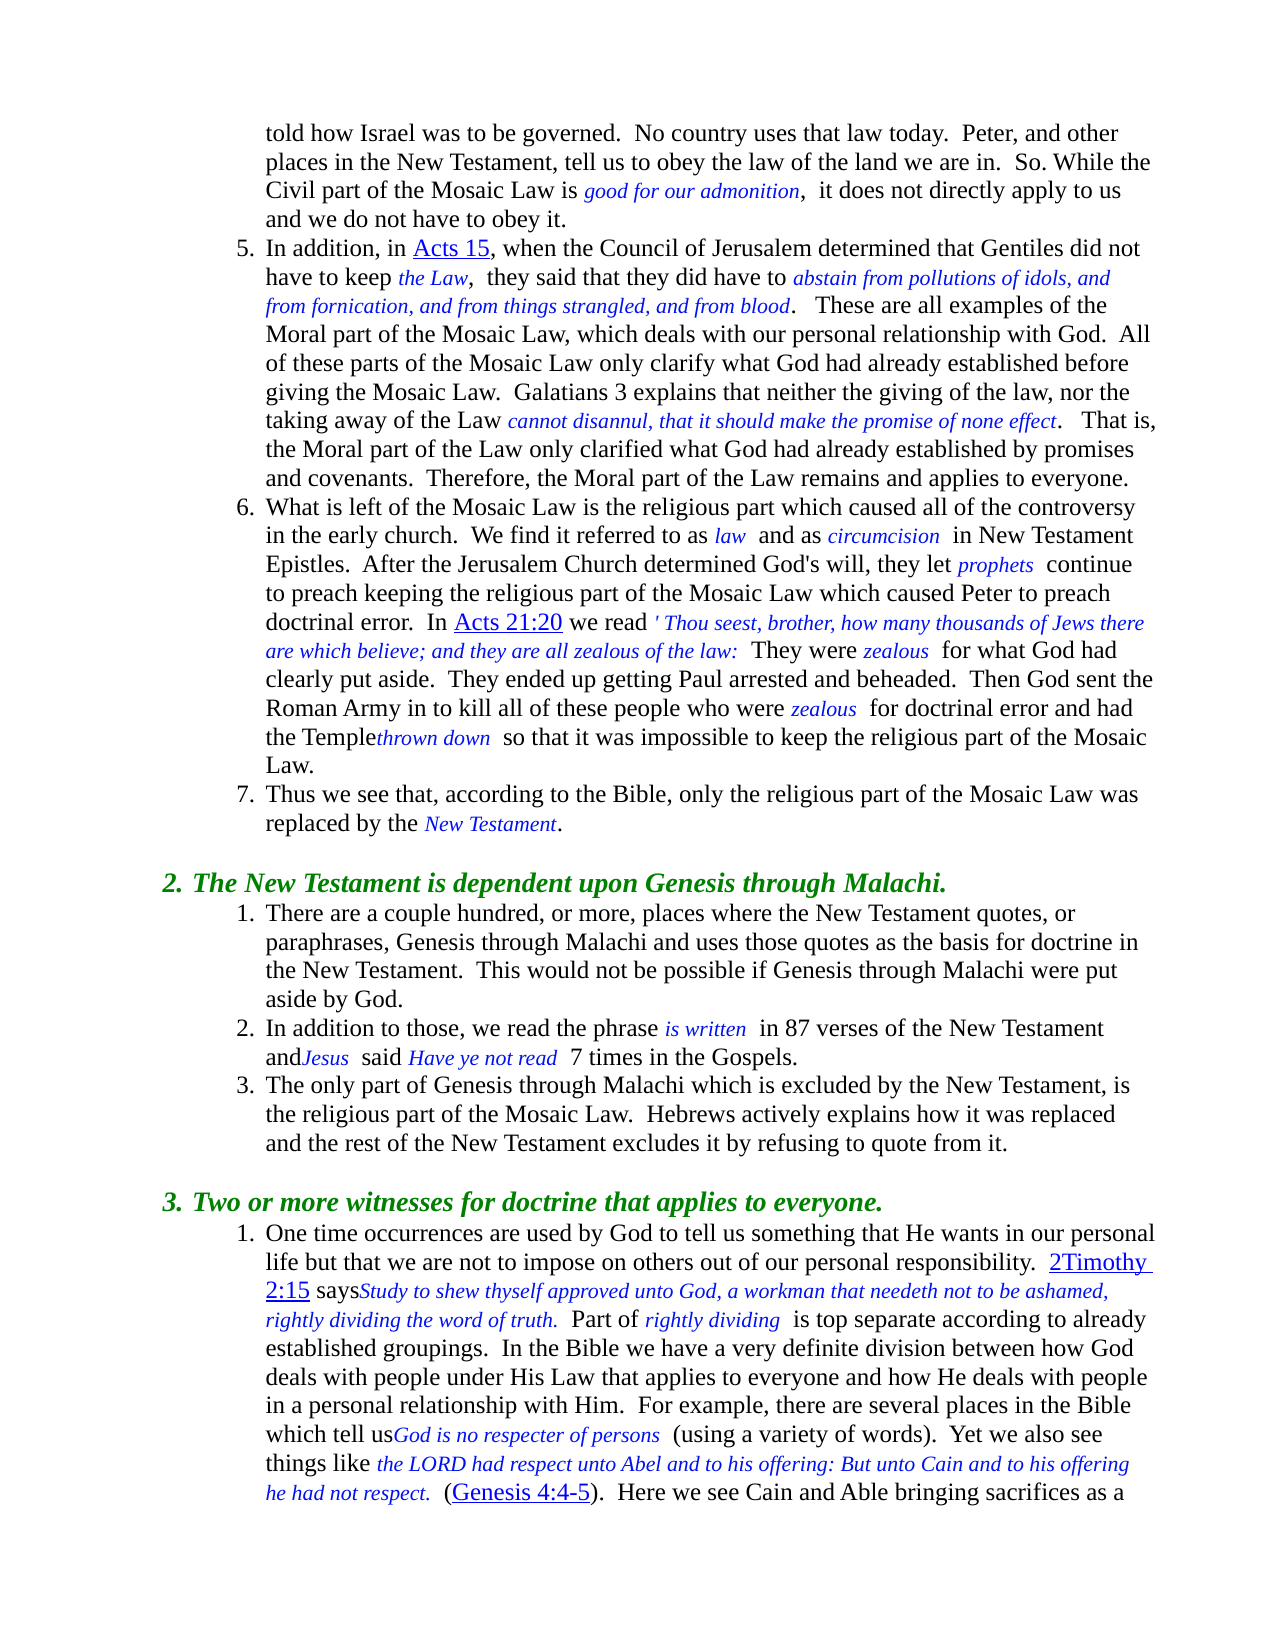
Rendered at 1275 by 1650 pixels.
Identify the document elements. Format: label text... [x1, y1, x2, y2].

list In addition to those, we read the phrase is written in 87 verses of the New Testament andJesus said Have ye not read 7 times in the Gospels. [236, 1013, 1157, 1071]
list There are a couple hundred, or more, places where the New Testament quotes, or paraphrases, Genesis through Malachi and uses those quotes as the basis for doctrine in the New Testament. This would not be possible if Genesis through Malachi were put aside by God. [236, 898, 1157, 1013]
list The New Testament is dependent upon Genesis through Malachi. [162, 866, 1157, 898]
list Thus we see that, according to the Bible, only the religious part of the Mosaic Law was replaced by the New Testament. [236, 779, 1157, 837]
list told how Israel was to be governed. No country uses that law today. Peter, and other places in the New Testament, tell us to obey the law of the land we are in. So. While the Civil part of the Mosaic Law is good for our admonition, it does not directly apply to us and we do not have to obey it. [236, 118, 1157, 233]
list What is left of the Mosaic Law is the religious part which caused all of the controversy in the early church. We find it referred to as law and as circumcision in New Testament Epistles. After the Jerusalem Church determined God's will, they let prophets continue to preach keeping the religious part of the Mosaic Law which caused Peter to preach doctrinal error. In Acts 21:20 we read ' Thou seest, brother, how many thousands of Jews there are which believe; and they are all zealous of the law: They were zealous for what God had clearly put aside. They ended up getting Paul arrested and beheaded. Then God sent the Roman Army in to kill all of these people who were zealous for doctrinal error and had the Templethrown down so that it was impossible to keep the religious part of the Mosaic Law. [236, 492, 1157, 779]
list The only part of Genesis through Malachi which is excluded by the New Testament, is the religious part of the Mosaic Law. Hebrews actively explains how it was replaced and the rest of the New Testament excludes it by refusing to quote from it. [236, 1071, 1157, 1157]
list In addition, in Acts 15, when the Council of Jerusalem determined that Gentiles did not have to keep the Law, they said that they did have to abstain from pollutions of idols, and from fornication, and from things strangled, and from blood. These are all examples of the Moral part of the Mosaic Law, which deals with our personal relationship with God. All of these parts of the Mosaic Law only clarify what God had already established before giving the Mosaic Law. Galatians 3 explains that neither the giving of the law, nor the taking away of the Law cannot disannul, that it should make the promise of none effect. That is, the Moral part of the Law only clarified what God had already established by promises and covenants. Therefore, the Moral part of the Law remains and applies to everyone. [236, 233, 1157, 492]
list Two or more witnesses for doctrine that applies to everyone. [162, 1186, 1157, 1218]
list One time occurrences are used by God to tell us something that He wants in our personal life but that we are not to impose on others out of our personal responsibility. 2Timothy 2:15 saysStudy to shew thyself approved unto God, a workman that needeth not to be ashamed, rightly dividing the word of truth. Part of rightly dividing is top separate according to already established groupings. In the Bible we have a very definite division between how God deals with people under His Law that applies to everyone and how He deals with people in a personal relationship with Him. For example, there are several places in the Bible which tell usGod is no respecter of persons (using a variety of words). Yet we also see things like the LORD had respect unto Abel and to his offering: But unto Cain and to his offering he had not respect. (Genesis 4:4-5). Here we see Cain and Able bringing sacrifices as a [236, 1218, 1157, 1505]
